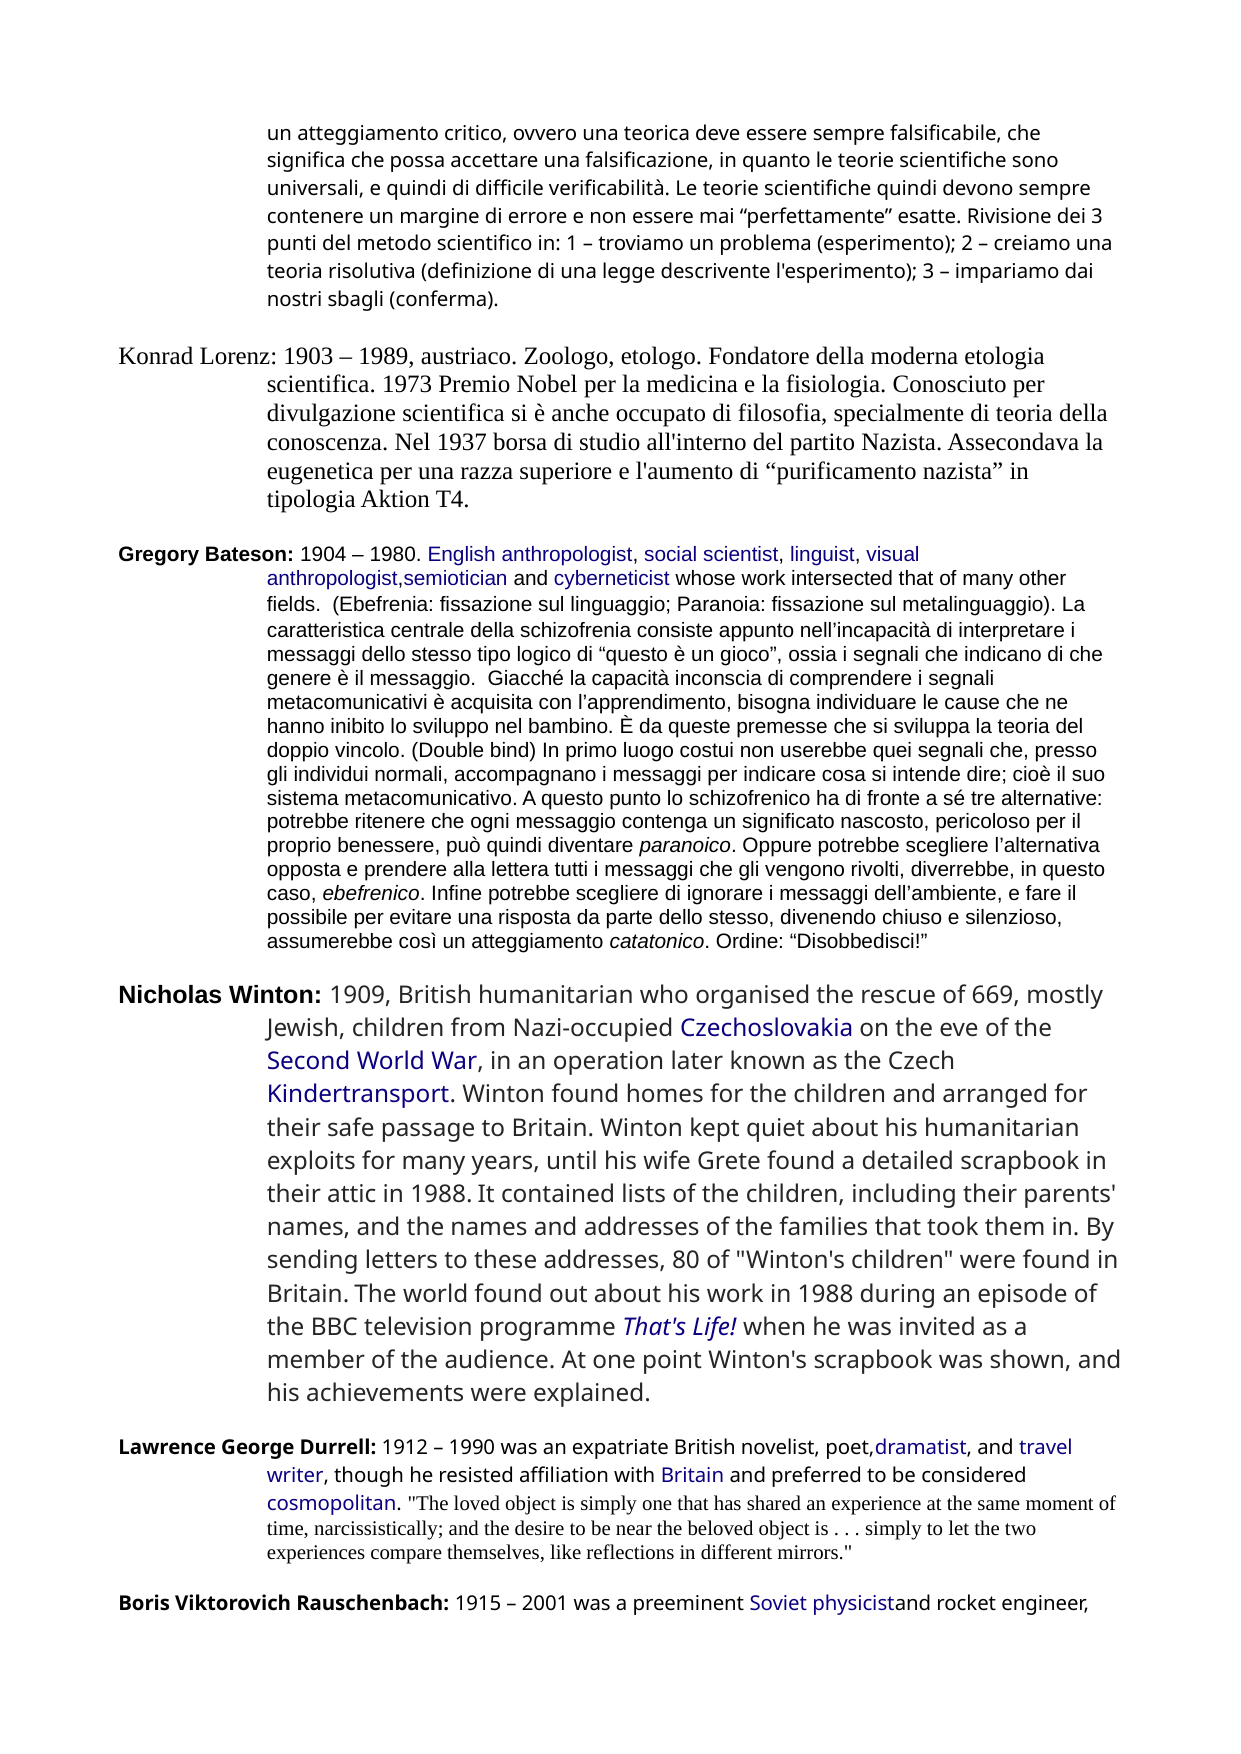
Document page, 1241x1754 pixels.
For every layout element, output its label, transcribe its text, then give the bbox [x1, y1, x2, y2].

text Nicholas Winton: 1909, British humanitarian who organised the rescue of 669, mostly Jewish, children from Nazi-occupied Czechoslovakia on the eve of the Second World War, in an operation later known as the Czech Kindertransport. Winton found homes for the children and arranged for their safe passage to Britain. Winton kept quiet about his humanitarian exploits for many years, until his wife Grete found a detailed scrapbook in their attic in 1988. It contained lists of the children, including their parents' names, and the names and addresses of the families that took them in. By sending letters to these addresses, 80 of "Winton's children" were found in Britain. The world found out about his work in 1988 during an episode of the BBC television programme That's Life! when he was invited as a member of the audience. At one point Winton's scrapbook was shown, and his achievements were explained. [118, 977, 1122, 1409]
text un atteggiamento critico, ovvero una teorica deve essere sempre falsificabile, che significa che possa accettare una falsificazione, in quanto le teorie scientifiche sono universali, e quindi di difficile verificabilità. Le teorie scientifiche quindi devono sempre contenere un margine di errore e non essere mai “perfettamente” esatte. Rivisione dei 3 punti del metodo scientifico in: 1 – troviamo un problema (esperimento); 2 – creiamo una teoria risolutiva (definizione di una legge descrivente l'esperimento); 3 – impariamo dai nostri sbagli (conferma). [118, 118, 1122, 312]
text Konrad Lorenz: 1903 – 1989, austriaco. Zoologo, etologo. Fondatore della moderna etologia scientifica. 1973 Premio Nobel per la medicina e la fisiologia. Conosciuto per divulgazione scientifica si è anche occupato di filosofia, specialmente di teoria della conoscenza. Nel 1937 borsa di studio all'interno del partito Nazista. Assecondava la eugenetica per una razza superiore e l'aumento di “purificamento nazista” in tipologia Aktion T4. [118, 341, 1122, 513]
text Lawrence George Durrell: 1912 – 1990 was an expatriate British novelist, poet,dramatist, and travel writer, though he resisted affiliation with Britain and preferred to be considered cosmopolitan. "The loved object is simply one that has shared an experience at the same moment of time, narcissistically; and the desire to be near the beloved object is . . . simply to let the two experiences compare themselves, like reflections in different mirrors." [118, 1433, 1122, 1564]
text Boris Viktorovich Rauschenbach: 1915 – 2001 was a preeminent Soviet physicistand rocket engineer, [118, 1588, 1122, 1616]
text Gregory Bateson: 1904 – 1980. English anthropologist, social scientist, linguist, visual anthropologist,semiotician and cyberneticist whose work intersected that of many other fields. (Ebefrenia: fissazione sul linguaggio; Paranoia: fissazione sul metalinguaggio). La caratteristica centrale della schizofrenia consiste appunto nell’incapacità di interpretare i messaggi dello stesso tipo logico di “questo è un gioco”, ossia i segnali che indicano di che genere è il messaggio. Giacché la capacità inconscia di comprendere i segnali metacomunicativi è acquisita con l’apprendimento, bisogna individuare le cause che ne hanno inibito lo sviluppo nel bambino. È da queste premesse che si sviluppa la teoria del doppio vincolo. (Double bind) In primo luogo costui non userebbe quei segnali che, presso gli individui normali, accompagnano i messaggi per indicare cosa si intende dire; cioè il suo sistema metacomunicativo. A questo punto lo schizofrenico ha di fronte a sé tre alternative: potrebbe ritenere che ogni messaggio contenga un significato nascosto, pericoloso per il proprio benessere, può quindi diventare paranoico. Oppure potrebbe scegliere l’alternativa opposta e prendere alla lettera tutti i messaggi che gli vengono rivolti, diverrebbe, in questo caso, ebefrenico. Infine potrebbe scegliere di ignorare i messaggi dell’ambiente, e fare il possibile per evitare una risposta da parte dello stesso, divenendo chiuso e silenzioso, assumerebbe così un atteggiamento catatonico. Ordine: “Disobbedisci!” [118, 542, 1122, 953]
